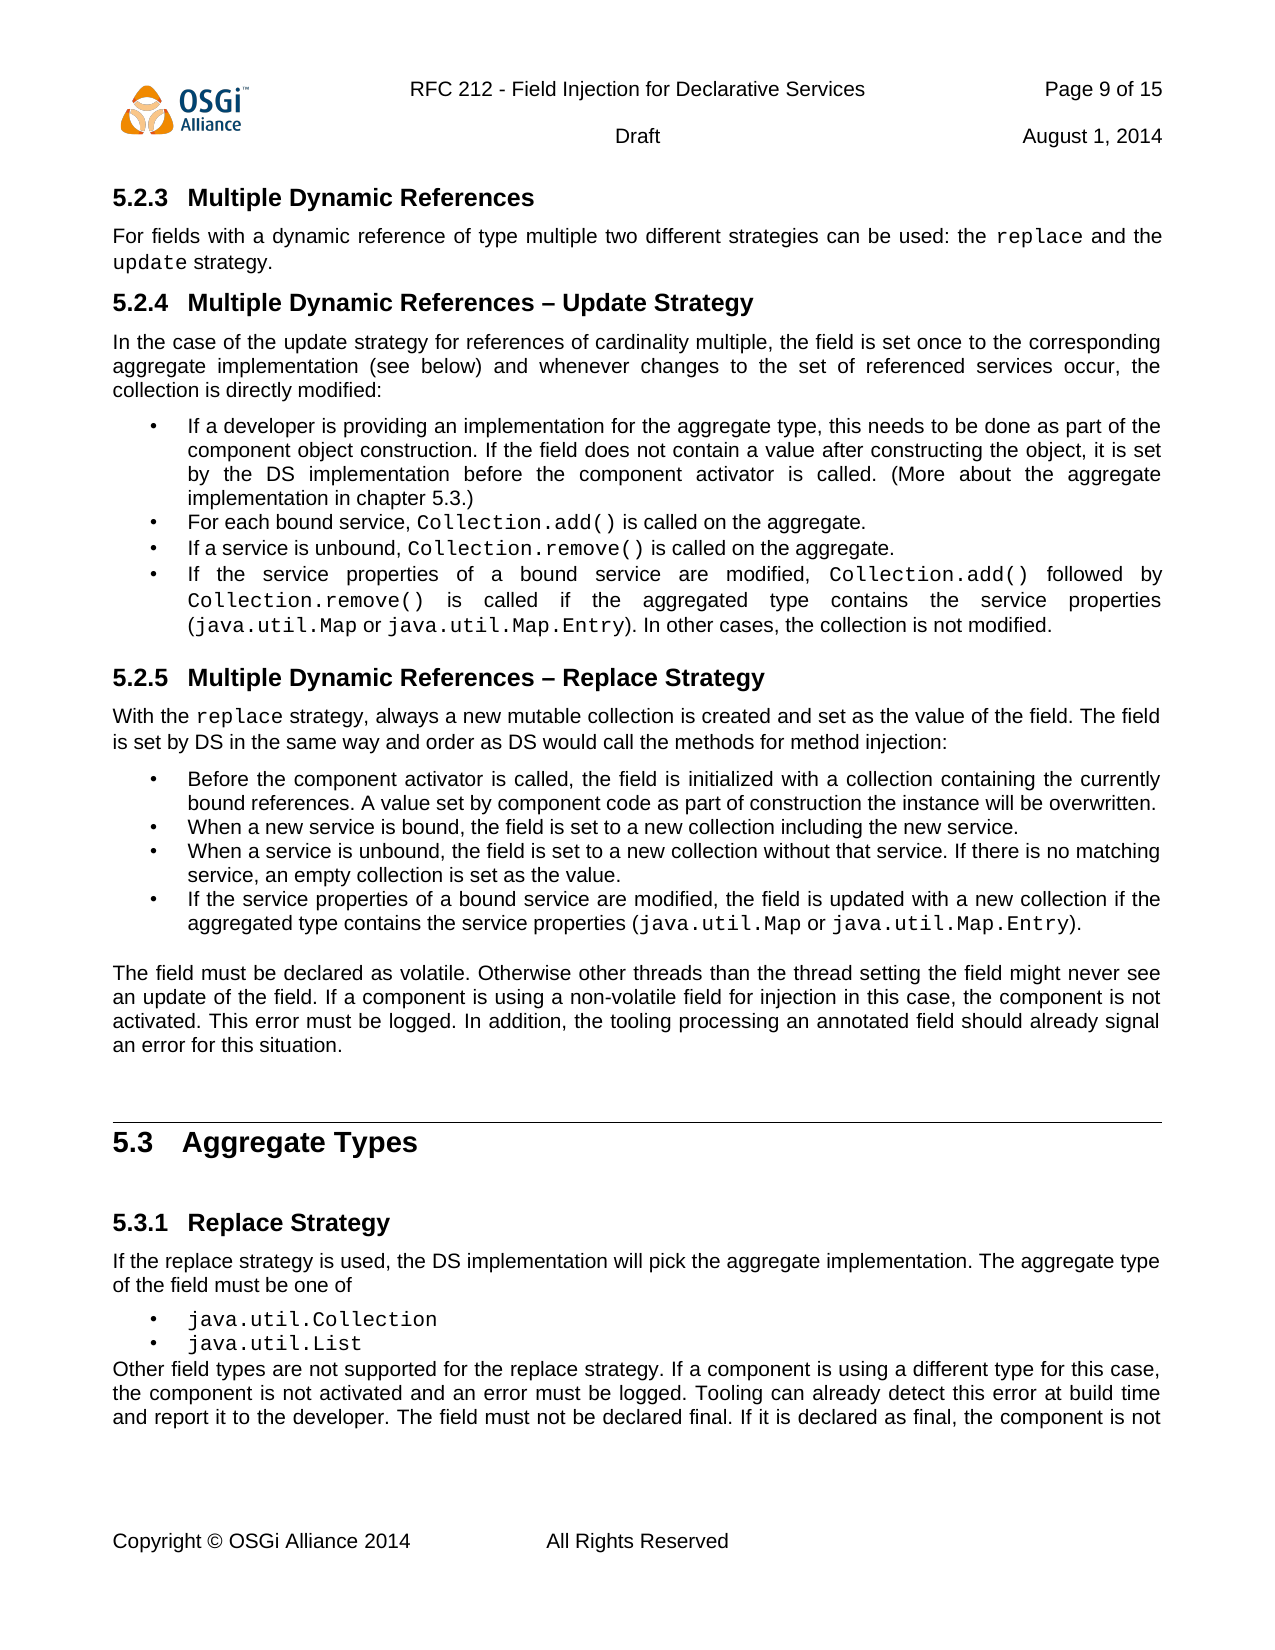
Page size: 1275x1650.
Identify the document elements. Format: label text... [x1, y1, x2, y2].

subtitle Multiple Dynamic References – Update Strategy [112, 288, 1162, 317]
picture [113, 78, 257, 142]
list If the service properties of a bound service are modified, the field is updated with a new collection if the aggregated type contains the service properties (java.util.Map or java.util.Map.Entry). [150, 887, 1162, 937]
list java.util.List [150, 1333, 1162, 1357]
text With the replace strategy, always a new mutable collection is created and set as the value of the field. The field is set by DS in the same way and order as DS would call the methods for method injection: [112, 704, 1162, 754]
text For fields with a dynamic reference of type multiple two different strategies can be used: the replace and the update strategy. [112, 224, 1162, 276]
list java.util.Collection [150, 1309, 1162, 1333]
subtitle Replace Strategy [112, 1208, 1162, 1236]
text Other field types are not supported for the replace strategy. If a component is using a different type for this case, the component is not activated and an error must be logged. Tooling can already detect this error at build time and report it to the developer. The field must not be declared final. If it is declared as final, the component is not [112, 1357, 1162, 1428]
list When a service is unbound, the field is set to a new collection without that service. If there is no matching service, an empty collection is set as the value. [150, 839, 1162, 887]
list Before the component activator is called, the field is initialized with a collection containing the currently bound references. A value set by component code as part of construction the instance will be overwritten. [150, 767, 1162, 814]
list If a service is unbound, Collection.remove() is called on the aggregate. [150, 536, 1162, 562]
text The field must be declared as volatile. Otherwise other threads than the thread setting the field might never see an update of the field. If a component is using a non-volatile field for injection in this case, the component is not activated. This error must be logged. In addition, the tooling processing an annotated field should already signal an error for this situation. [112, 961, 1162, 1056]
subtitle Multiple Dynamic References [112, 183, 1162, 212]
list When a new service is bound, the field is set to a new collection including the new service. [150, 814, 1162, 839]
list For each bound service, Collection.add() is called on the aggregate. [150, 510, 1162, 536]
list If the service properties of a bound service are modified, Collection.add() followed by Collection.remove() is called if the aggregated type contains the service properties (java.util.Map or java.util.Map.Entry). In other cases, the collection is not modified. [150, 562, 1162, 639]
text In the case of the update strategy for references of cardinality multiple, the field is set once to the corresponding aggregate implementation (see below) and whenever changes to the set of referenced services occur, the collection is directly modified: [112, 329, 1162, 401]
list If a developer is providing an implementation for the aggregate type, this needs to be done as part of the component object construction. If the field does not contain a value after constructing the object, it is set by the DS implementation before the component activator is called. (More about the aggregate implementation in chapter .) [150, 414, 1162, 510]
subtitle Multiple Dynamic References – Replace Strategy [112, 663, 1162, 692]
subtitle Aggregate Types [112, 1123, 1162, 1159]
text If the replace strategy is used, the DS implementation will pick the aggregate implementation. The aggregate type of the field must be one of [112, 1249, 1162, 1297]
